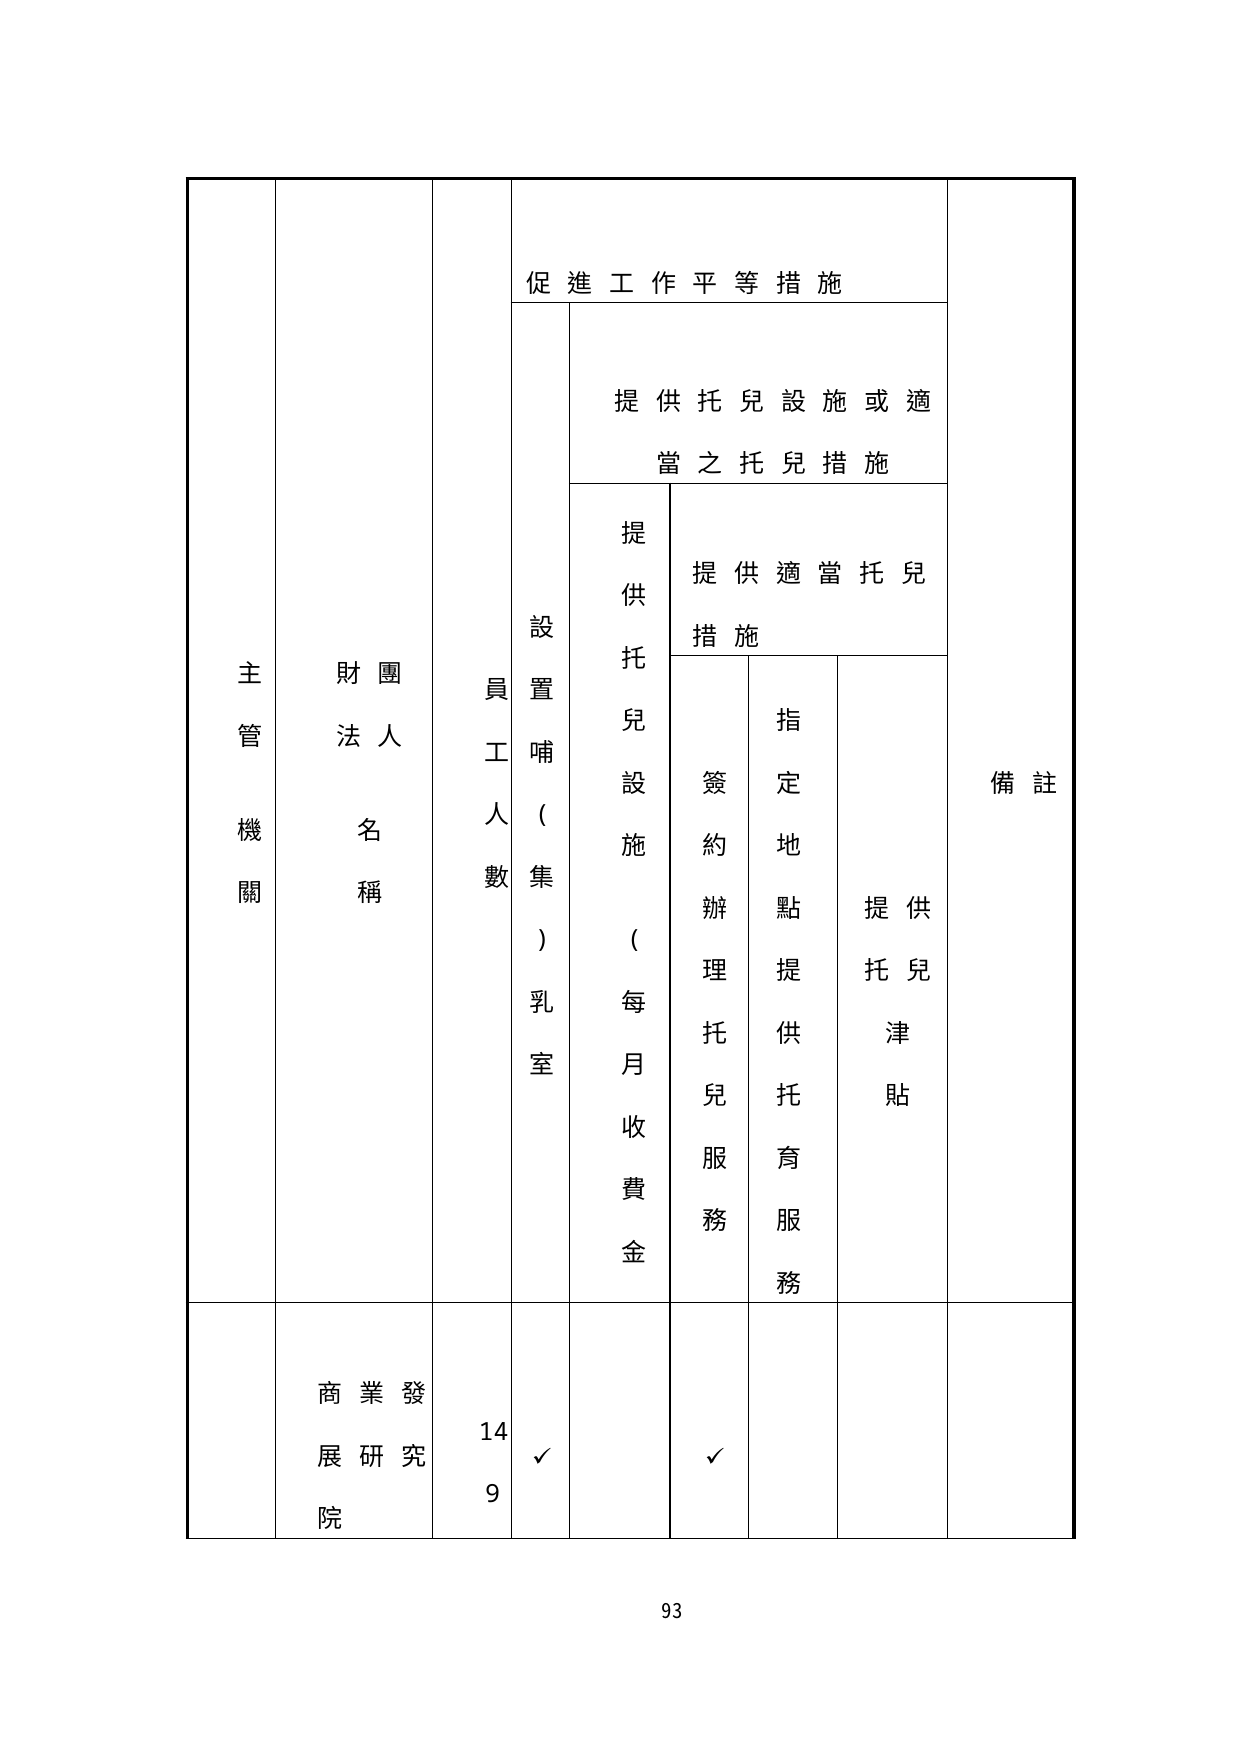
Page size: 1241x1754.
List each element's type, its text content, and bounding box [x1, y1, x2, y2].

table_header 備註 [948, 180, 1072, 1302]
table_header 員工人數 [433, 180, 511, 1302]
table_cell 提供托兒設施 (每月收費金額) [570, 484, 669, 1302]
table_cell 指定地點提供托育服務 [749, 656, 837, 1302]
table_cell [189, 1303, 275, 1537]
table_header 主管 機關 [189, 180, 275, 1302]
table_cell 簽約辦理托兒服務 [671, 656, 748, 1302]
table_cell [838, 1303, 947, 1537]
table_cell 提供托兒設施或適當之托兒措施 [570, 303, 947, 482]
table_header 促進工作平等措施 [512, 180, 947, 302]
table_cell [948, 1303, 1072, 1537]
table_cell 設置哺(集)乳室 [512, 303, 569, 1302]
table_cell [570, 1303, 669, 1537]
table_cell 商業發展研究院 [276, 1303, 432, 1537]
table_cell 149 [433, 1303, 511, 1537]
table_cell  [512, 1303, 569, 1537]
table_cell 提供托兒 津 貼 [838, 656, 947, 1302]
table_cell  [671, 1303, 748, 1537]
table_header 財團法人 名 稱 [276, 180, 432, 1302]
table_cell [749, 1303, 837, 1537]
table_cell 提供適當托兒措施 [671, 484, 947, 655]
